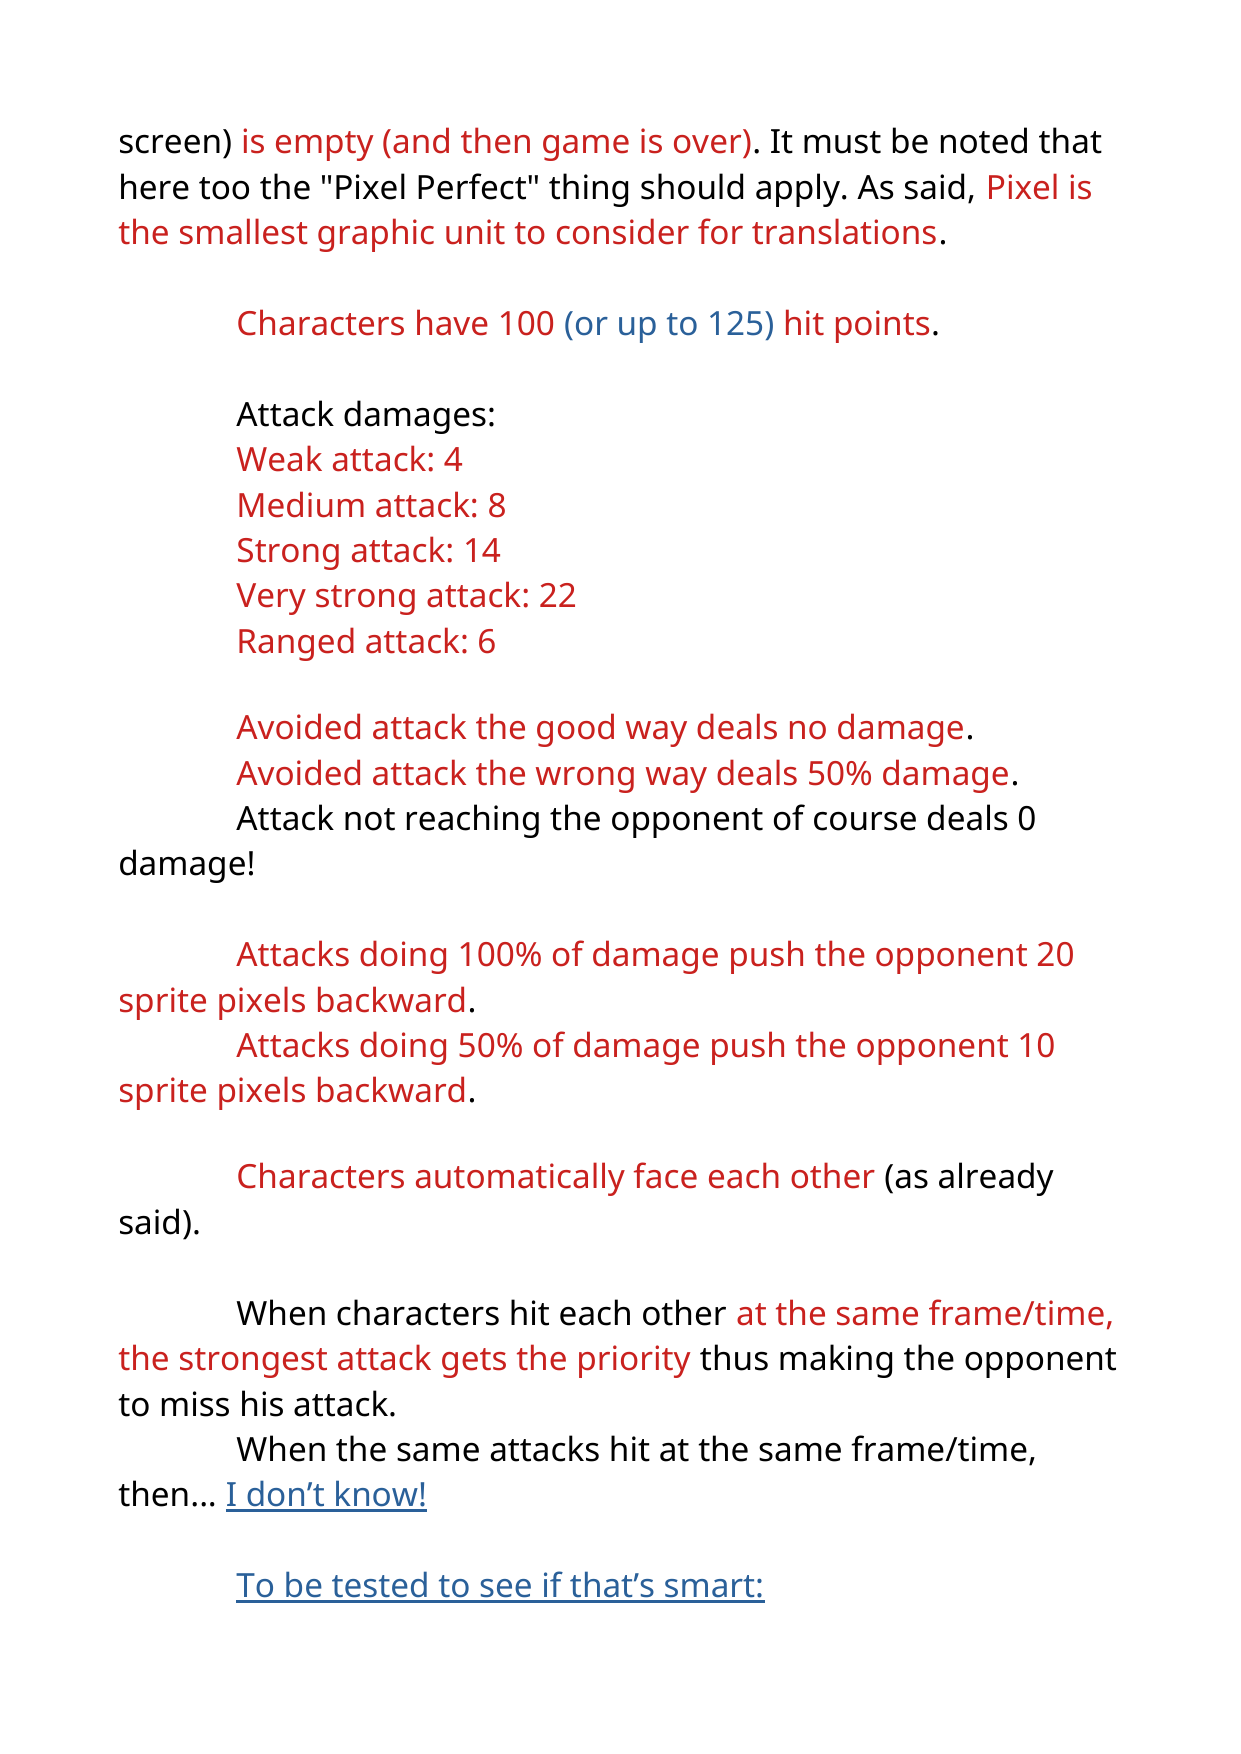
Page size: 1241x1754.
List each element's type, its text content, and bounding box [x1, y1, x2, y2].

text When the same attacks hit at the same frame/time, then... I don’t know! [118, 1426, 1122, 1517]
text Attacks doing 50% of damage push the opponent 10 sprite pixels backward. [118, 1022, 1122, 1113]
text Attacks doing 100% of damage push the opponent 20 sprite pixels backward. [118, 931, 1122, 1022]
text Characters automatically face each other (as already said). [118, 1153, 1122, 1244]
text Ranged attack: 6 [118, 618, 1122, 663]
text Attack not reaching the opponent of course deals 0 damage! [118, 795, 1122, 886]
text To be tested to see if that’s smart: [118, 1562, 1122, 1607]
text When characters hit each other at the same frame/time, the strongest attack gets the priority thus making the opponent to miss his attack. [118, 1289, 1122, 1426]
text screen) is empty (and then game is over). It must be noted that here too the "Pixel Perfect" thing should apply. As said, Pixel is the smallest graphic unit to consider for translations. [118, 118, 1122, 254]
text Characters have 100 (or up to 125) hit points. [118, 300, 1122, 345]
text Strong attack: 14 [118, 527, 1122, 572]
text Avoided attack the wrong way deals 50% damage. [118, 749, 1122, 795]
text Avoided attack the good way deals no damage. [118, 704, 1122, 749]
text Weak attack: 4 [118, 436, 1122, 481]
text Attack damages: [118, 391, 1122, 436]
text Very strong attack: 22 [118, 572, 1122, 618]
text Medium attack: 8 [118, 481, 1122, 527]
